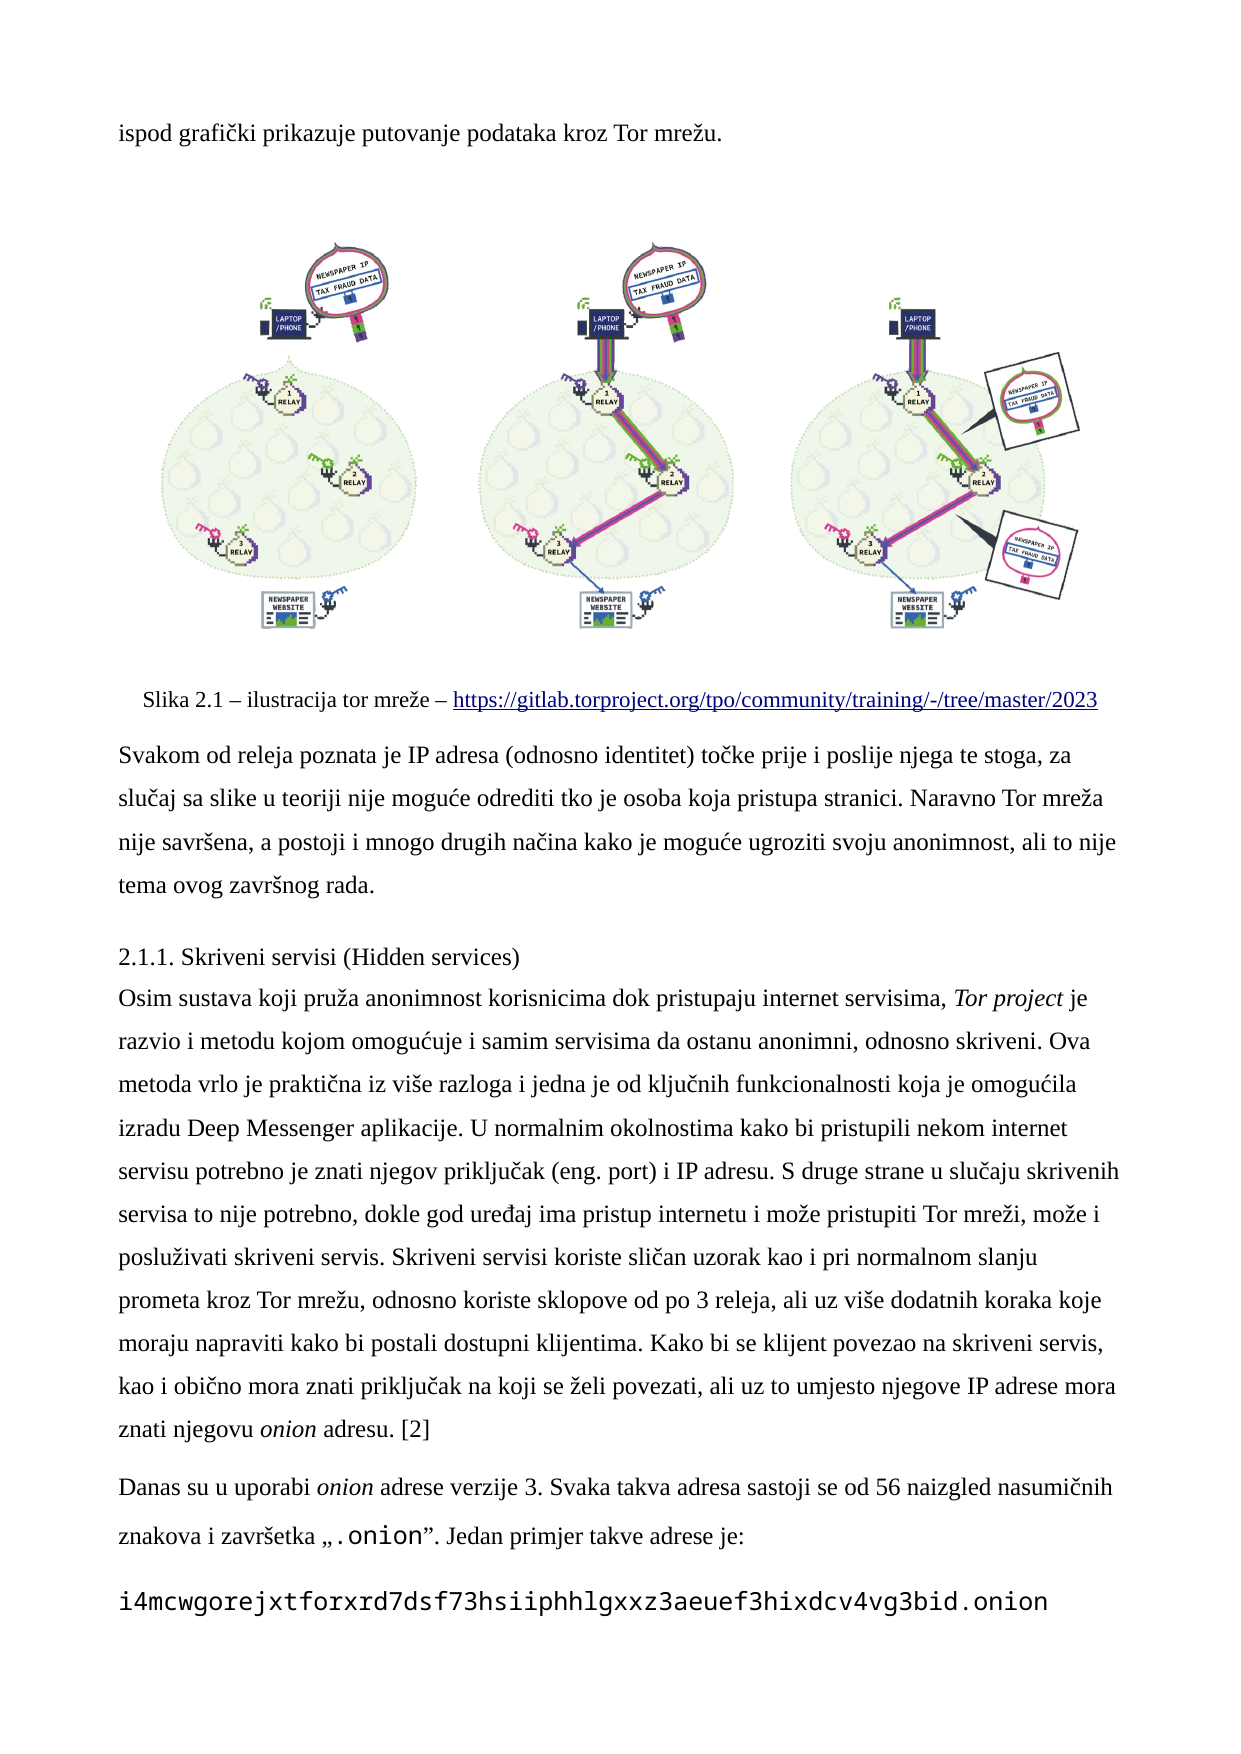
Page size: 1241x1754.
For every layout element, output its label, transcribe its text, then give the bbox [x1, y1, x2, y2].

subtitle Skriveni servisi (Hidden services) [118, 942, 1122, 971]
text ispod grafički prikazuje putovanje podataka kroz Tor mrežu. [118, 118, 1122, 161]
text i4mcwgorejxtforxrd7dsf73hsiiphhlgxxz3aeuef3hixdcv4vg3bid.onion [118, 1584, 1122, 1618]
text Svakom od releja poznata je IP adresa (odnosno identitet) točke prije i poslije njega te stoga, za slučaj sa slike u teoriji nije moguće odrediti tko je osoba koja pristupa stranici. Naravno Tor mreža nije savršena, a postoji i mnogo drugih načina kako je moguće ugroziti svoju anonimnost, ali to nije tema ovog završnog rada. [118, 740, 1122, 898]
picture [118, 161, 1122, 658]
text Slika 2.1 – ilustracija tor mreže – https://gitlab.torproject.org/tpo/community/training/-/tree/master/2023 [118, 686, 1122, 713]
text Osim sustava koji pruža anonimnost korisnicima dok pristupaju internet servisima, Tor project je razvio i metodu kojom omogućuje i samim servisima da ostanu anonimni, odnosno skriveni. Ova metoda vrlo je praktična iz više razloga i jedna je od ključnih funkcionalnosti koja je omogućila izradu Deep Messenger aplikacije. U normalnim okolnostima kako bi pristupili nekom internet servisu potrebno je znati njegov priključak (eng. port) i IP adresu. S druge strane u slučaju skrivenih servisa to nije potrebno, dokle god uređaj ima pristup internetu i može pristupiti Tor mreži, može i posluživati skriveni servis. Skriveni servisi koriste sličan uzorak kao i pri normalnom slanju prometa kroz Tor mrežu, odnosno koriste sklopove od po 3 releja, ali uz više dodatnih koraka koje moraju napraviti kako bi postali dostupni klijentima. Kako bi se klijent povezao na skriveni servis, kao i obično mora znati priključak na koji se želi povezati, ali uz to umjesto njegove IP adrese mora znati njegovu onion adresu. [2] [118, 983, 1122, 1443]
text Danas su u uporabi onion adrese verzije 3. Svaka takva adresa sastoji se od 56 naizgled nasumičnih znakova i završetka „.onion”. Jedan primjer takve adrese je: [118, 1472, 1122, 1552]
